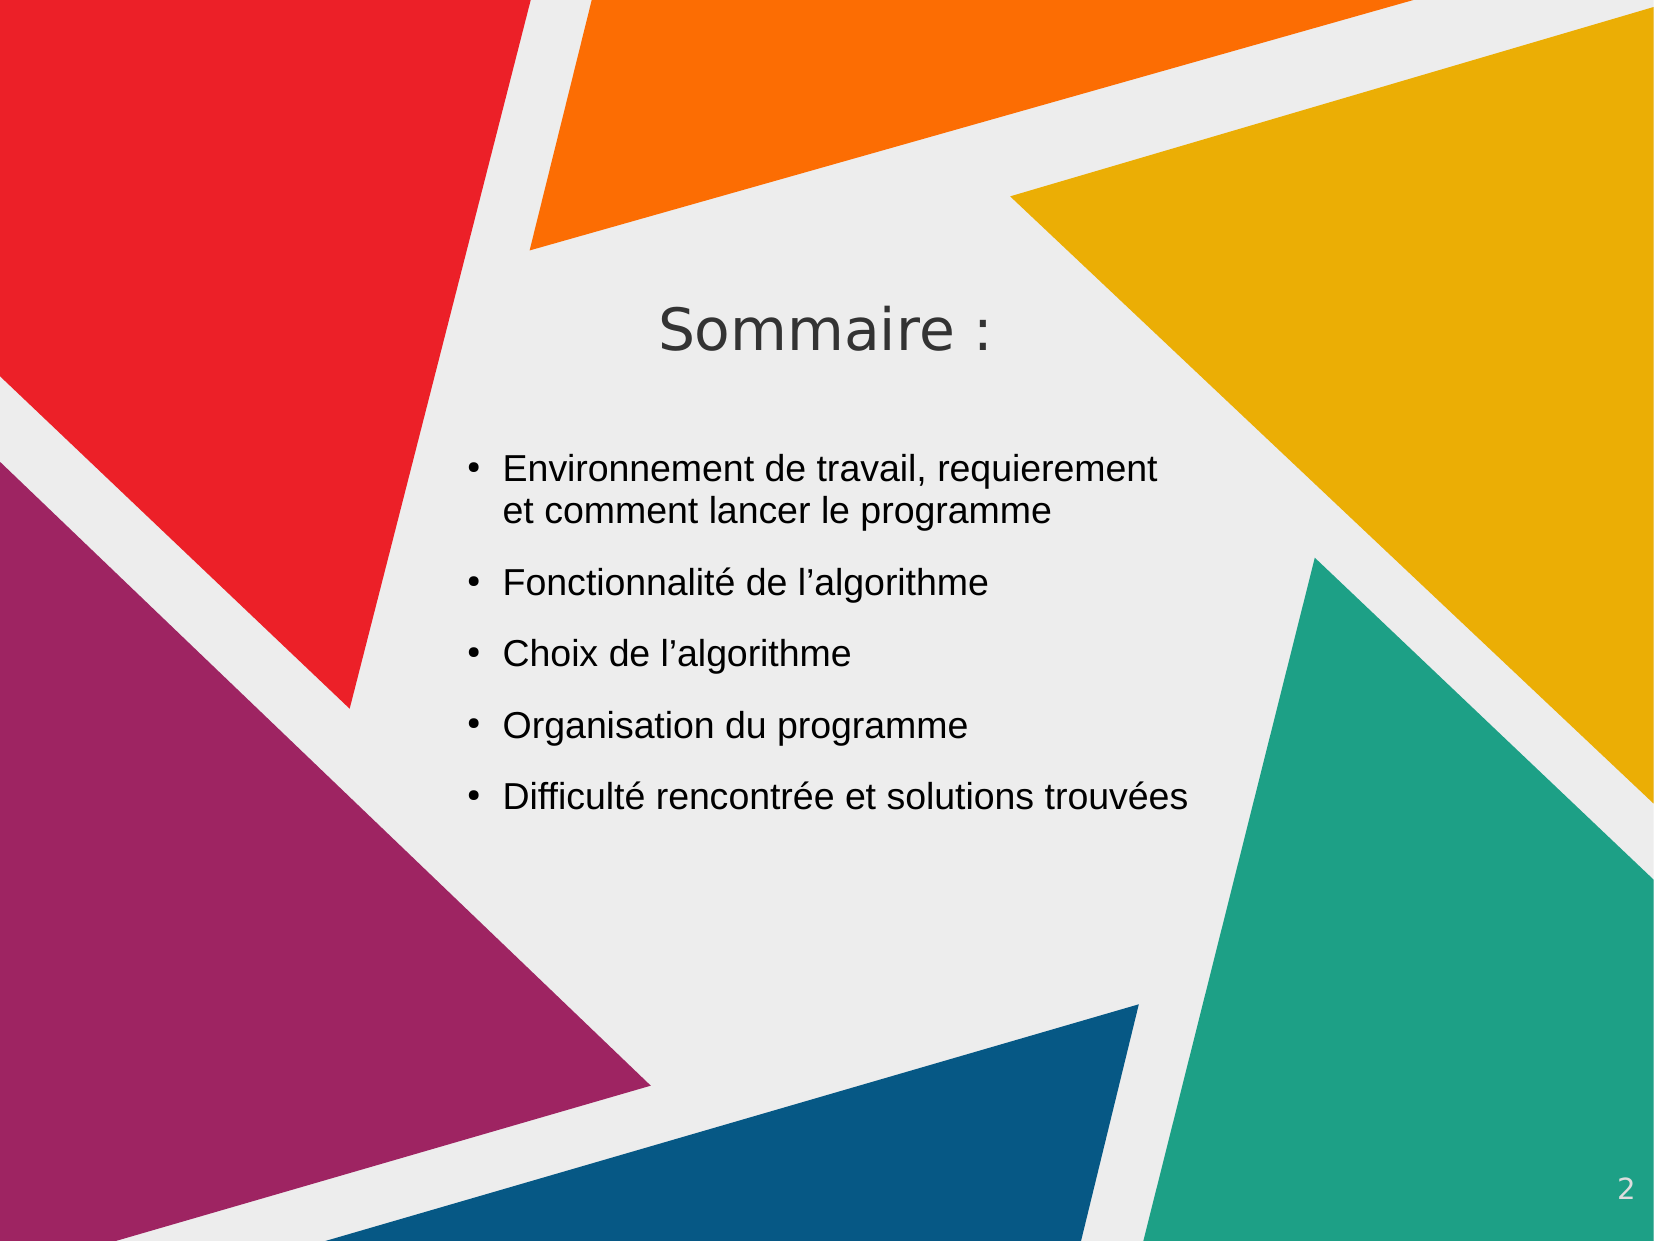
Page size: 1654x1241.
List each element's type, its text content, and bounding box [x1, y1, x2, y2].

list Environnement de travail, requierement et comment lancer le programme Fonctionnalité de l’algorithme Choix de l’algorithme Organisation du programme Difficulté rencontrée et solutions trouvées [467, 447, 1191, 1005]
title Sommaire : [467, 226, 1185, 434]
